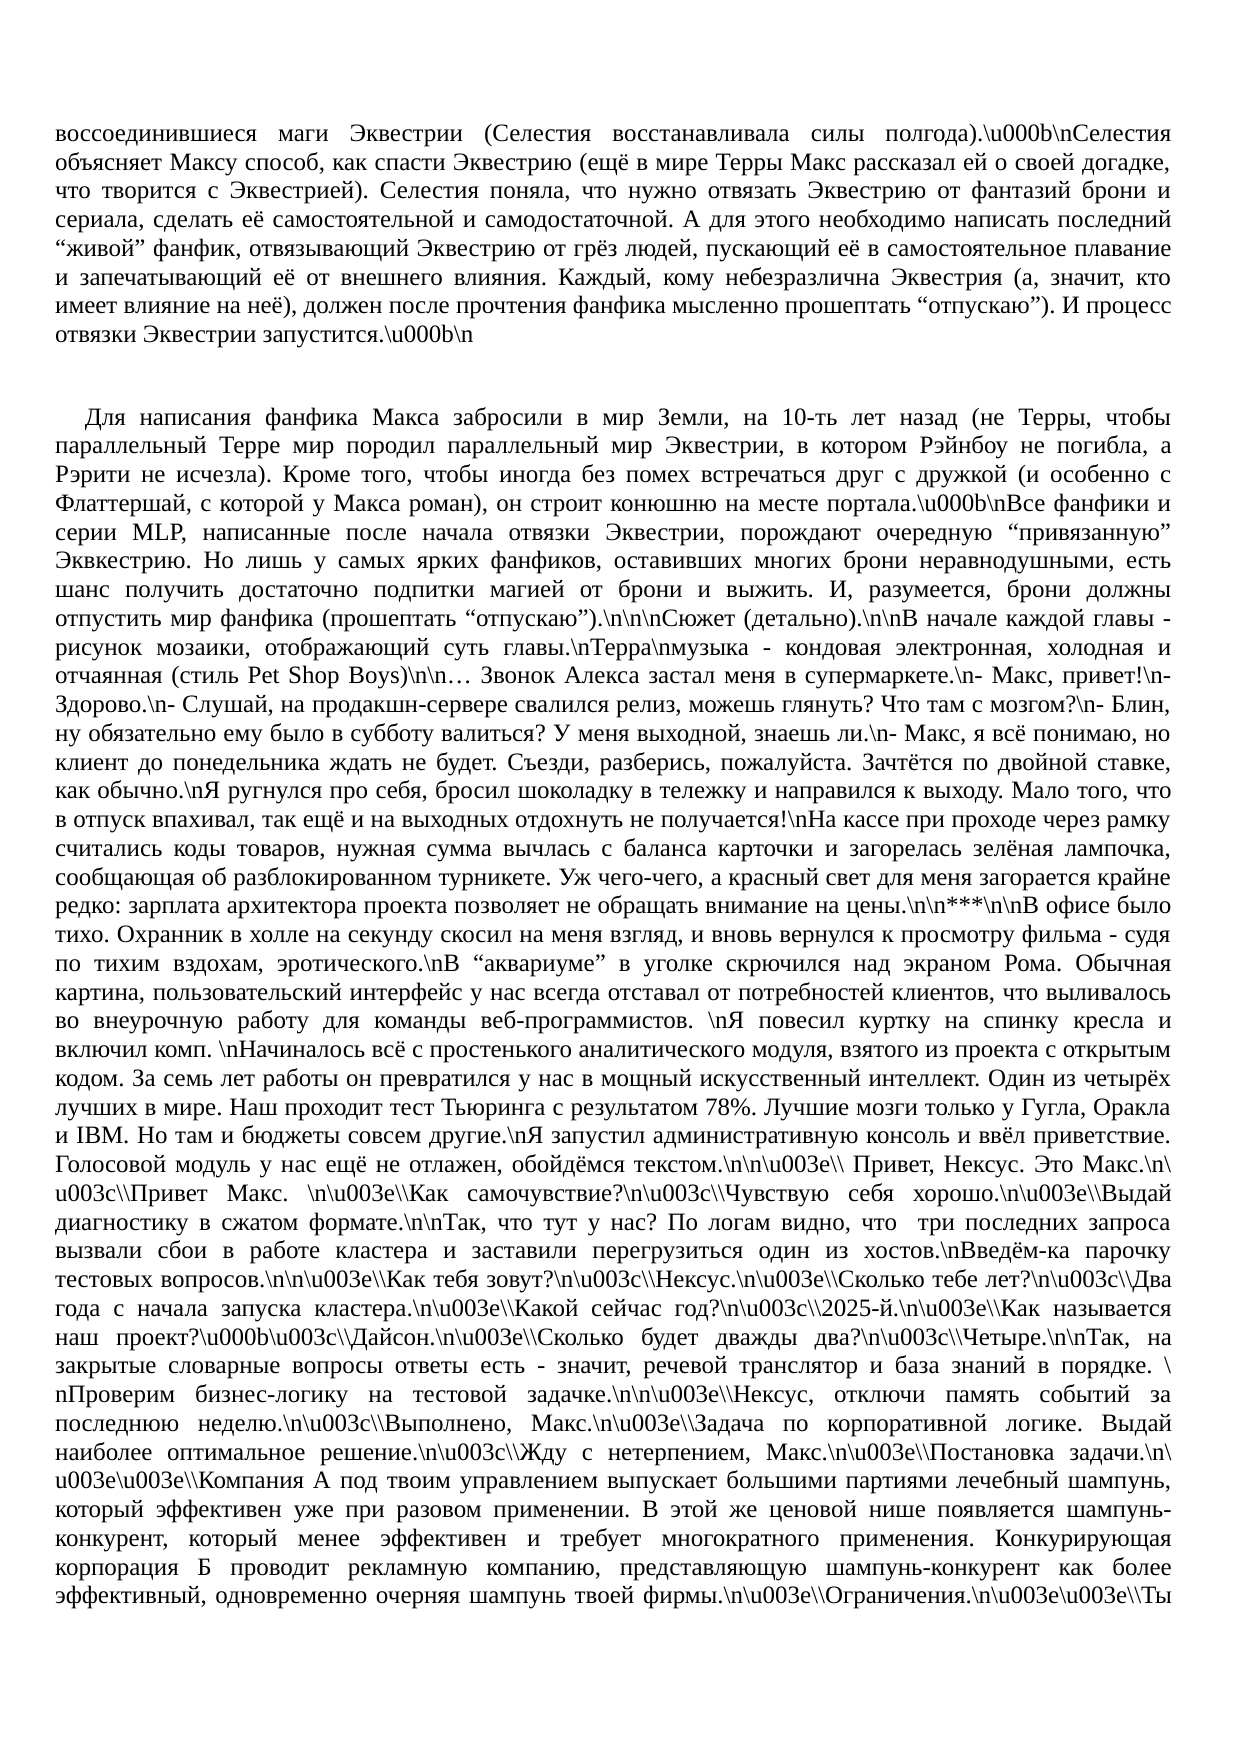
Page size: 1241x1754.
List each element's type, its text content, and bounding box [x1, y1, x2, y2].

text Для написания фанфика Макса забросили в мир Земли, на 10-ть лет назад (не Терры, чтобы параллельный Терре мир породил параллельный мир Эквестрии, в котором Рэйнбоу не погибла, а Рэрити не исчезла). Кроме того, чтобы иногда без помех встречаться друг с дружкой (и особенно с Флаттершай, с которой у Макса роман), он строит конюшню на месте портала.\u000b\nВсе фанфики и серии MLP, написанные после начала отвязки Эквестрии, порождают очередную “привязанную” Эквкестрию. Но лишь у самых ярких фанфиков, оставивших многих брони неравнодушными, есть шанс получить достаточно подпитки магией от брони и выжить. И, разумеется, брони должны отпустить мир фанфика (прошептать “отпускаю”).\n\n\nСюжет (детально).\n\nВ начале каждой главы - рисунок мозаики, отображающий суть главы.\nТерра\nмузыка - кондовая электронная, холодная и отчаянная (стиль Pet Shop Boys)\n\n… Звонок Алекса застал меня в супермаркете.\n- Макс, привет!\n- Здорово.\n- Слушай, на продакшн-сервере свалился релиз, можешь глянуть? Что там с мозгом?\n- Блин, ну обязательно ему было в субботу валиться? У меня выходной, знаешь ли.\n- Макс, я всё понимаю, но клиент до понедельника ждать не будет. Съезди, разберись, пожалуйста. Зачтётся по двойной ставке, как обычно.\nЯ ругнулся про себя, бросил шоколадку в тележку и направился к выходу. Мало того, что в отпуск впахивал, так ещё и на выходных отдохнуть не получается!\nНа кассе при проходе через рамку считались коды товаров, нужная сумма вычлась с баланса карточки и загорелась зелёная лампочка, сообщающая об разблокированном турникете. Уж чего-чего, а красный свет для меня загорается крайне редко: зарплата архитектора проекта позволяет не обращать внимание на цены.\n\n***\n\nВ офисе было тихо. Охранник в холле на секунду скосил на меня взгляд, и вновь вернулся к просмотру фильма - судя по тихим вздохам, эротического.\nВ “аквариуме” в уголке скрючился над экраном Рома. Обычная картина, пользовательский интерфейс у нас всегда отставал от потребностей клиентов, что выливалось во внеурочную работу для команды веб-программистов. \nЯ повесил куртку на спинку кресла и включил комп. \nНачиналось всё с простенького аналитического модуля, взятого из проекта с открытым кодом. За семь лет работы он превратился у нас в мощный искусственный интеллект. Один из четырёх лучших в мире. Наш проходит тест Тьюринга с результатом 78%. Лучшие мозги только у Гугла, Оракла и IBM. Но там и бюджеты совсем другие.\nЯ запустил административную консоль и ввёл приветствие. Голосовой модуль у нас ещё не отлажен, обойдёмся текстом.\n\n\u003e\\ Привет, Нексус. Это Макс.\n\u003c\\Привет Макс. \n\u003e\\Как самочувствие?\n\u003c\\Чувствую себя хорошо.\n\u003e\\Выдай диагностику в сжатом формате.\n\nТак, что тут у нас? По логам видно, что три последних запроса вызвали сбои в работе кластера и заставили перегрузиться один из хостов.\nВведём-ка парочку тестовых вопросов.\n\n\u003e\\Как тебя зовут?\n\u003c\\Нексус.\n\u003e\\Сколько тебе лет?\n\u003c\\Два года с начала запуска кластера.\n\u003e\\Какой сейчас год?\n\u003c\\2025-й.\n\u003e\\Как называется наш проект?\u000b\u003c\\Дайсон.\n\u003e\\Сколько будет дважды два?\n\u003c\\Четыре.\n\nТак, на закрытые словарные вопросы ответы есть - значит, речевой транслятор и база знаний в порядке. \nПроверим бизнес-логику на тестовой задачке.\n\n\u003e\\Нексус, отключи память событий за последнюю неделю.\n\u003c\\Выполнено, Макс.\n\u003e\\Задача по корпоративной логике. Выдай наиболее оптимальное решение.\n\u003c\\Жду с нетерпением, Макс.\n\u003e\\Постановка задачи.\n\u003e\u003e\\Компания А под твоим управлением выпускает большими партиями лечебный шампунь, который эффективен уже при разовом применении. В этой же ценовой нише появляется шампунь-конкурент, который менее эффективен и требует многократного применения. Конкурирующая корпорация Б проводит рекламную компанию, представляющую шампунь-конкурент как более эффективный, одновременно очерняя шампунь твоей фирмы.\n\u003e\\Ограничения.\n\u003e\u003e\\Ты [55, 402, 1172, 1609]
text воссоединившиеся маги Эквестрии (Селестия восстанавливала силы полгода).\u000b\nСелестия объясняет Максу способ, как спасти Эквестрию (ещё в мире Терры Макс рассказал ей о своей догадке, что творится с Эквестрией). Селестия поняла, что нужно отвязать Эквестрию от фантазий брони и сериала, сделать её самостоятельной и самодостаточной. А для этого необходимо написать последний “живой” фанфик, отвязывающий Эквестрию от грёз людей, пускающий её в самостоятельное плавание и запечатывающий её от внешнего влияния. Каждый, кому небезразлична Эквестрия (а, значит, кто имеет влияние на неё), должен после прочтения фанфика мысленно прошептать “отпускаю”). И процесс отвязки Эквестрии запустится.\u000b\n [55, 118, 1172, 348]
